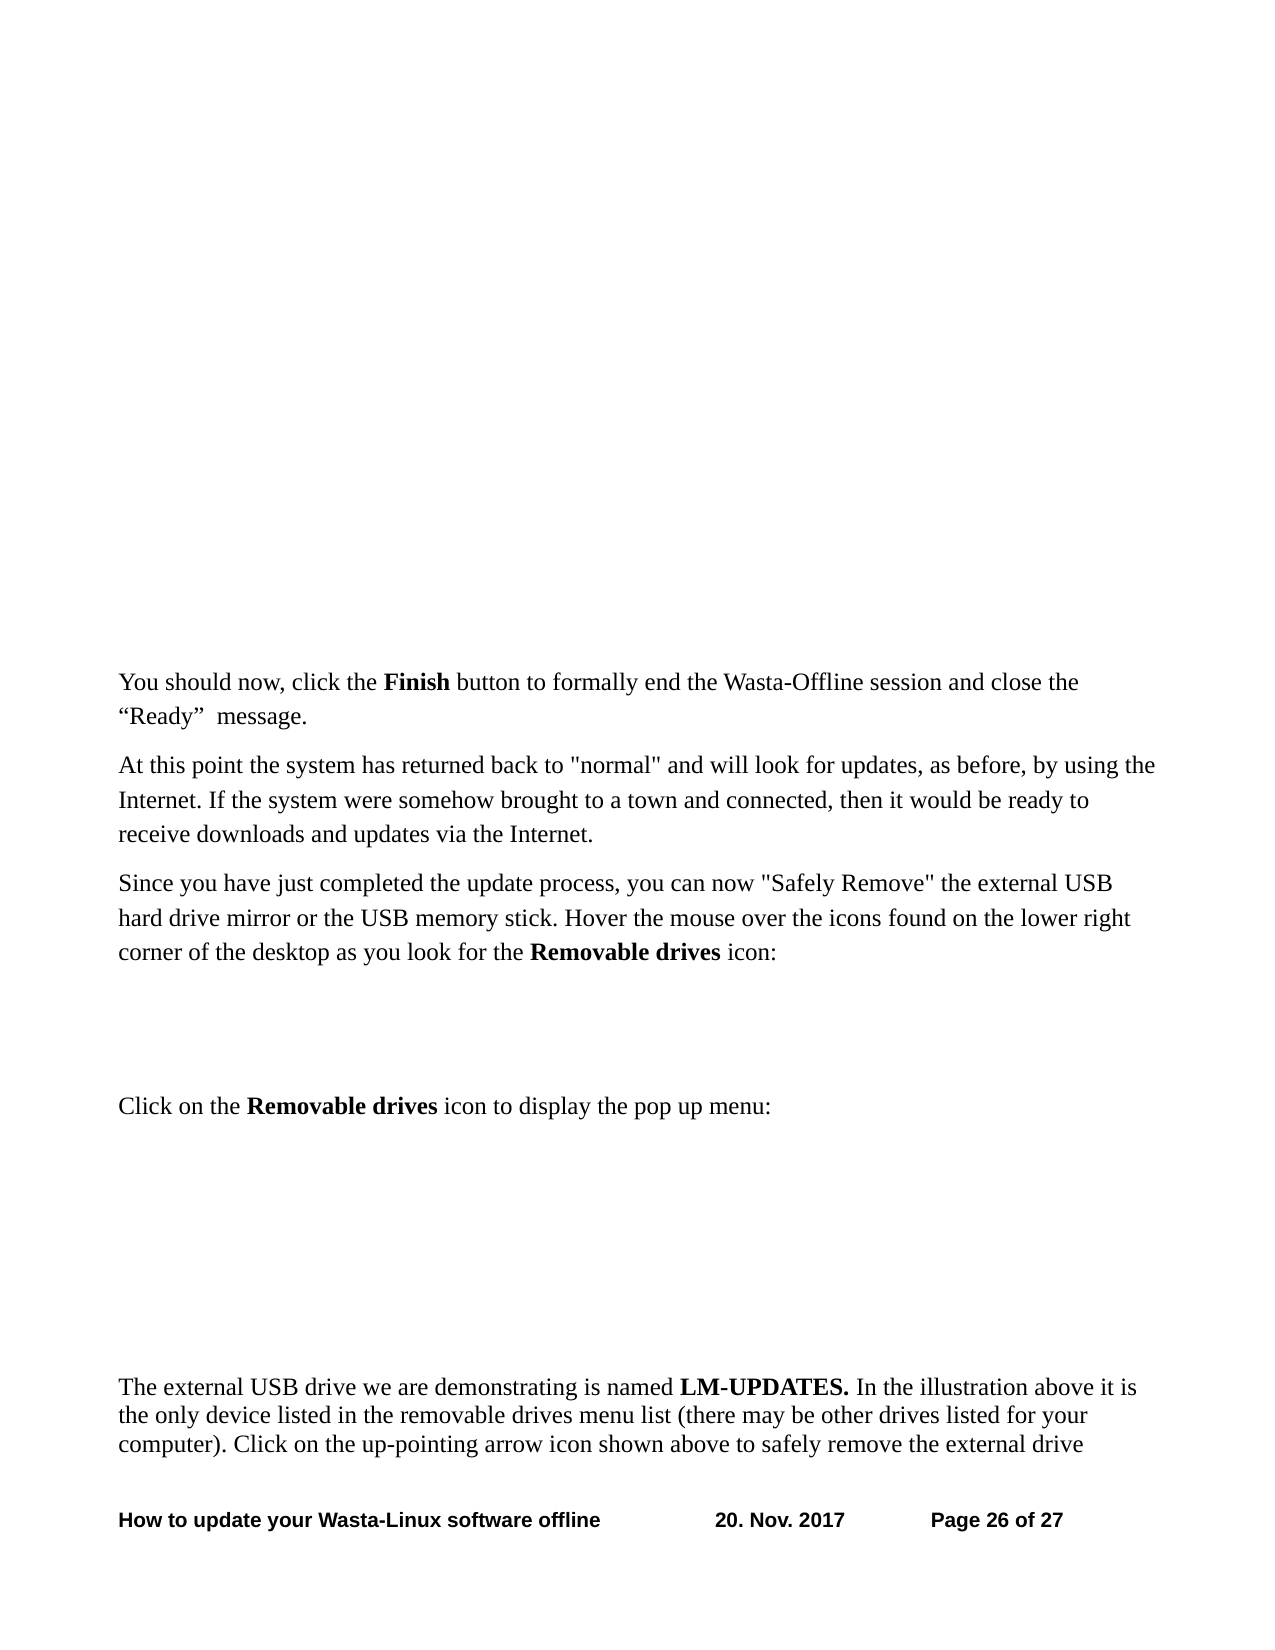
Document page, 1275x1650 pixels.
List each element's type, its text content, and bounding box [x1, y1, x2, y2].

text Click on the Removable drives icon to display the pop up menu: [118, 986, 1157, 1119]
text The external USB drive we are demonstrating is named LM-UPDATES. In the illustration above it is the only device listed in the removable drives menu list (there may be other drives listed for your computer). Click on the up-pointing arrow icon shown above to safely remove the external drive [118, 1372, 1157, 1458]
text Since you have just completed the update process, you can now "Safely Remove" the external USB hard drive mirror or the USB memory stick. Hover the mouse over the icons found on the lower right corner of the desktop as you look for the Removable drives icon: [118, 868, 1157, 966]
text At this point the system has returned back to "normal" and will look for updates, as before, by using the Internet. If the system were somehow brought to a town and connected, then it would be ready to receive downloads and updates via the Internet. [118, 750, 1157, 848]
text You should now, click the Finish button to formally end the Wasta-Offline session and close the “Ready” message. [118, 667, 1157, 730]
